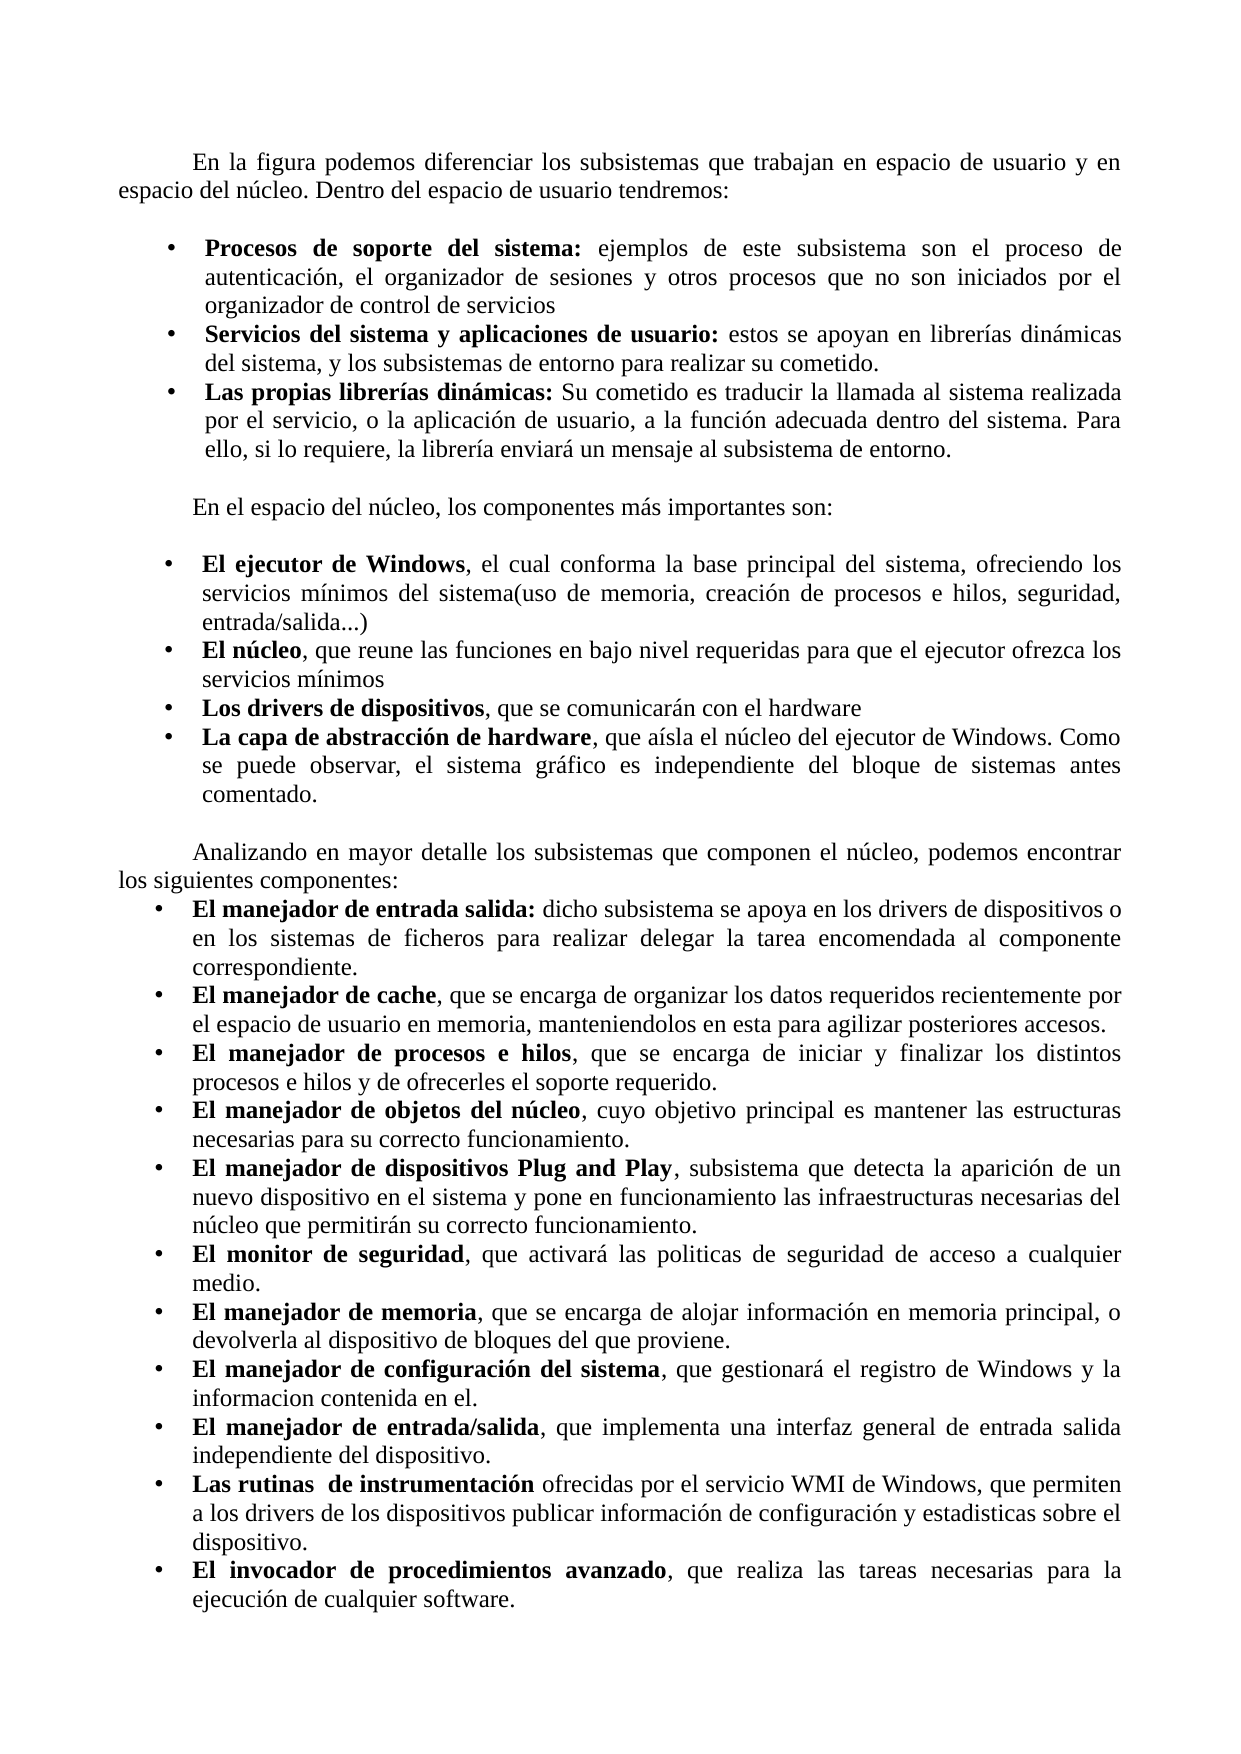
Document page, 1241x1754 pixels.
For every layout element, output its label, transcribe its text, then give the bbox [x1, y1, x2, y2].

list Las propias librerías dinámicas: Su cometido es traducir la llamada al sistema realizada por el servicio, o la aplicación de usuario, a la función adecuada dentro del sistema. Para ello, si lo requiere, la librería enviará un mensaje al subsistema de entorno. [167, 377, 1122, 463]
list El manejador de procesos e hilos, que se encarga de iniciar y finalizar los distintos procesos e hilos y de ofrecerles el soporte requerido. [154, 1038, 1122, 1096]
list El invocador de procedimientos avanzado, que realiza las tareas necesarias para la ejecución de cualquier software. [154, 1556, 1122, 1613]
list El manejador de entrada/salida, que implementa una interfaz general de entrada salida independiente del dispositivo. [154, 1412, 1122, 1469]
text En el espacio del núcleo, los componentes más importantes son: [118, 492, 1122, 521]
list El manejador de cache, que se encarga de organizar los datos requeridos recientemente por el espacio de usuario en memoria, manteniendolos en esta para agilizar posteriores accesos. [154, 981, 1122, 1038]
list El manejador de objetos del núcleo, cuyo objetivo principal es mantener las estructuras necesarias para su correcto funcionamiento. [154, 1096, 1122, 1153]
list El manejador de entrada salida: dicho subsistema se apoya en los drivers de dispositivos o en los sistemas de ficheros para realizar delegar la tarea encomendada al componente correspondiente. [154, 894, 1122, 981]
list Los drivers de dispositivos, que se comunicarán con el hardware [164, 693, 1122, 722]
list Servicios del sistema y aplicaciones de usuario: estos se apoyan en librerías dinámicas del sistema, y los subsistemas de entorno para realizar su cometido. [167, 319, 1122, 377]
text En la figura podemos diferenciar los subsistemas que trabajan en espacio de usuario y en espacio del núcleo. Dentro del espacio de usuario tendremos: [118, 147, 1122, 204]
list Las rutinas de instrumentación ofrecidas por el servicio WMI de Windows, que permiten a los drivers de los dispositivos publicar información de configuración y estadisticas sobre el dispositivo. [154, 1469, 1122, 1556]
list La capa de abstracción de hardware, que aísla el núcleo del ejecutor de Windows. Como se puede observar, el sistema gráfico es independiente del bloque de sistemas antes comentado. [164, 722, 1122, 808]
list El núcleo, que reune las funciones en bajo nivel requeridas para que el ejecutor ofrezca los servicios mínimos [164, 636, 1122, 693]
text Analizando en mayor detalle los subsistemas que componen el núcleo, podemos encontrar los siguientes componentes: [118, 837, 1122, 894]
list El manejador de dispositivos Plug and Play, subsistema que detecta la aparición de un nuevo dispositivo en el sistema y pone en funcionamiento las infraestructuras necesarias del núcleo que permitirán su correcto funcionamiento. [154, 1153, 1122, 1239]
list El ejecutor de Windows, el cual conforma la base principal del sistema, ofreciendo los servicios mínimos del sistema(uso de memoria, creación de procesos e hilos, seguridad, entrada/salida...) [164, 549, 1122, 636]
list El monitor de seguridad, que activará las politicas de seguridad de acceso a cualquier medio. [154, 1239, 1122, 1297]
list El manejador de configuración del sistema, que gestionará el registro de Windows y la informacion contenida en el. [154, 1354, 1122, 1412]
list Procesos de soporte del sistema: ejemplos de este subsistema son el proceso de autenticación, el organizador de sesiones y otros procesos que no son iniciados por el organizador de control de servicios [167, 233, 1122, 319]
list El manejador de memoria, que se encarga de alojar información en memoria principal, o devolverla al dispositivo de bloques del que proviene. [154, 1297, 1122, 1354]
